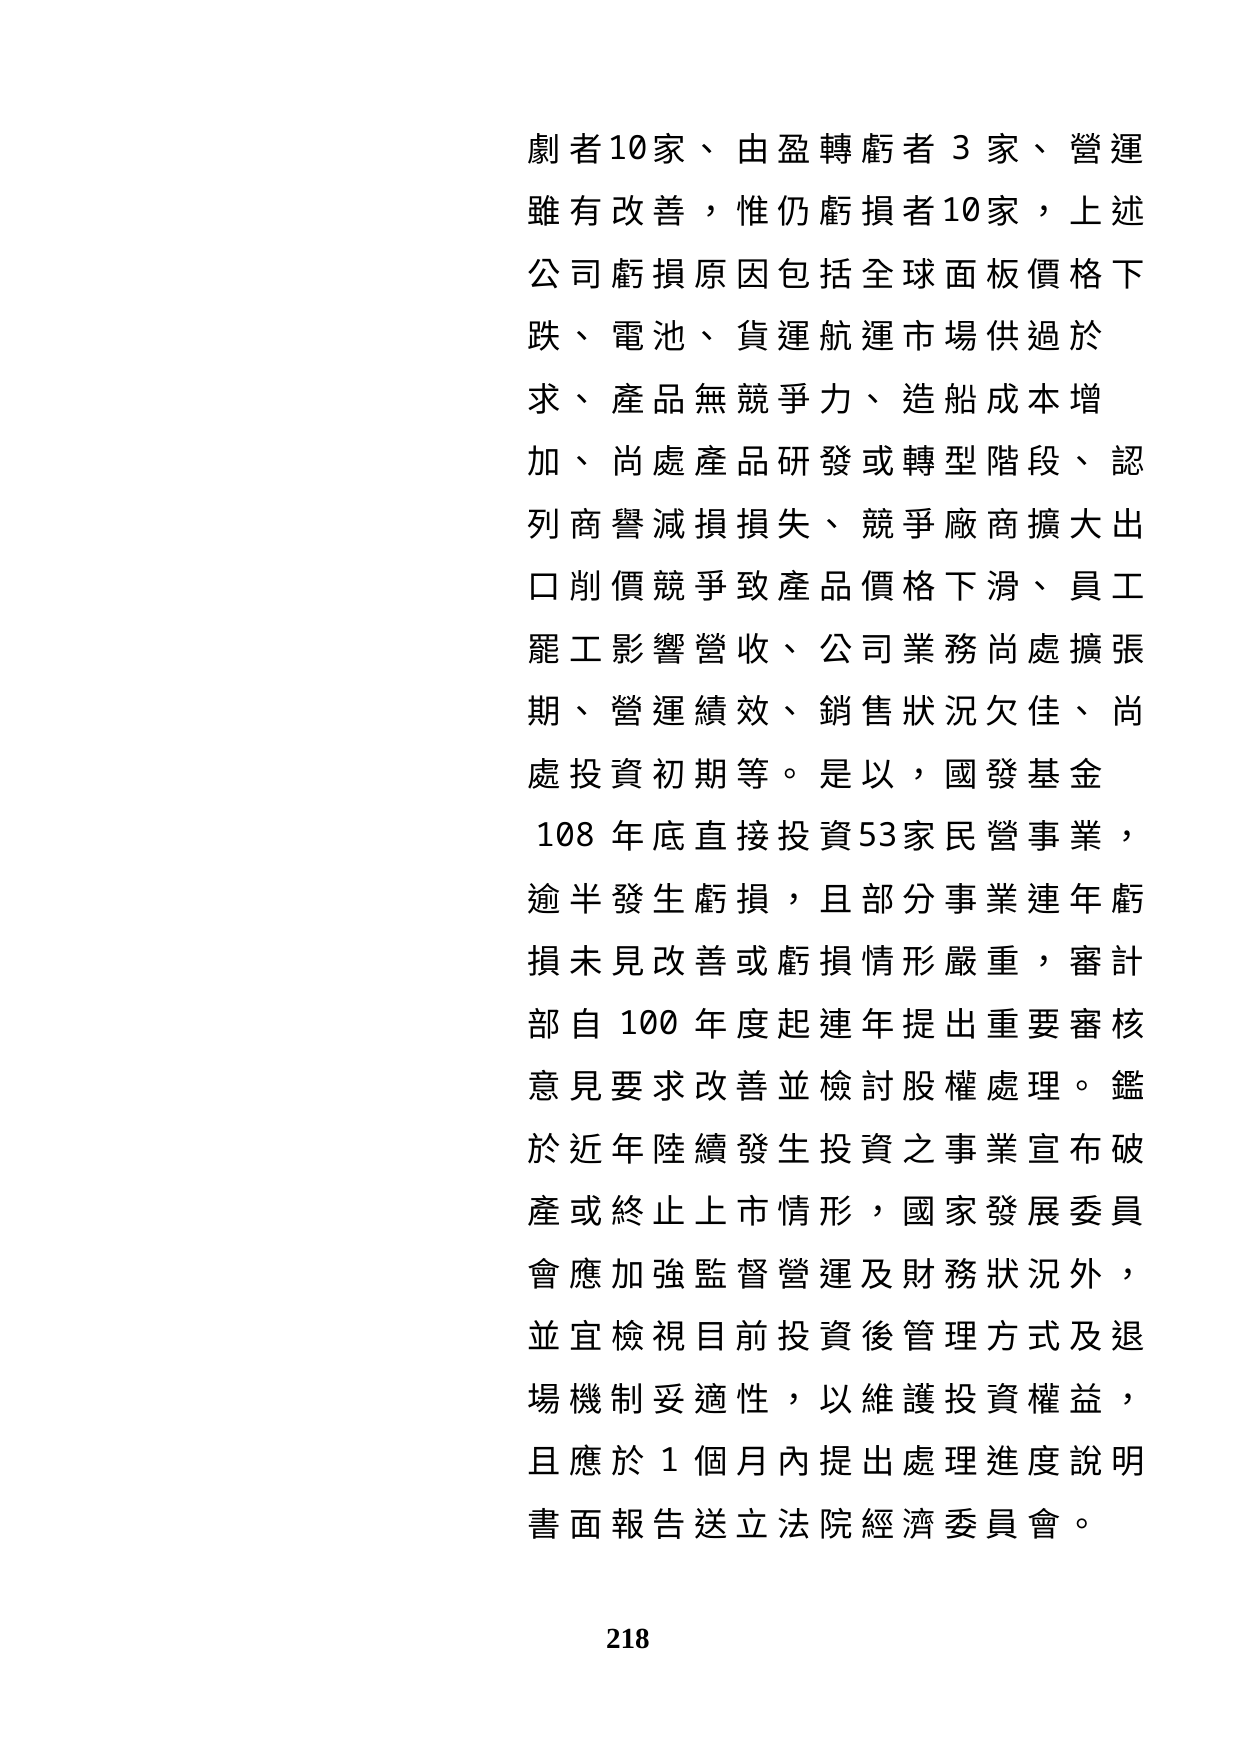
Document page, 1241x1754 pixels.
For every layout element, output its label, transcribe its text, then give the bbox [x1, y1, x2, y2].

list 劇者10家、由盈轉虧者3家、營運雖有改善，惟仍虧損者10家，上述公司虧損原因包括全球面板價格下跌、電池、貨運航運市場供過於求、產品無競爭力、造船成本增加、尚處產品研發或轉型階段、認列商譽減損損失、競爭廠商擴大出口削價競爭致產品價格下滑、員工罷工影響營收、公司業務尚處擴張期、營運績效、銷售狀況欠佳、尚處投資初期等。是以，國發基金108年底直接投資53家民營事業，逾半發生虧損，且部分事業連年虧損未見改善或虧損情形嚴重，審計部自100年度起連年提出重要審核意見要求改善並檢討股權處理。鑑於近年陸續發生投資之事業宣布破產或終止上市情形，國家發展委員會應加強監督營運及財務狀況外，並宜檢視目前投資後管理方式及退場機制妥適性，以維護投資權益，且應於1個月內提出處理進度說明書面報告送立法院經濟委員會。 [396, 105, 1148, 1542]
